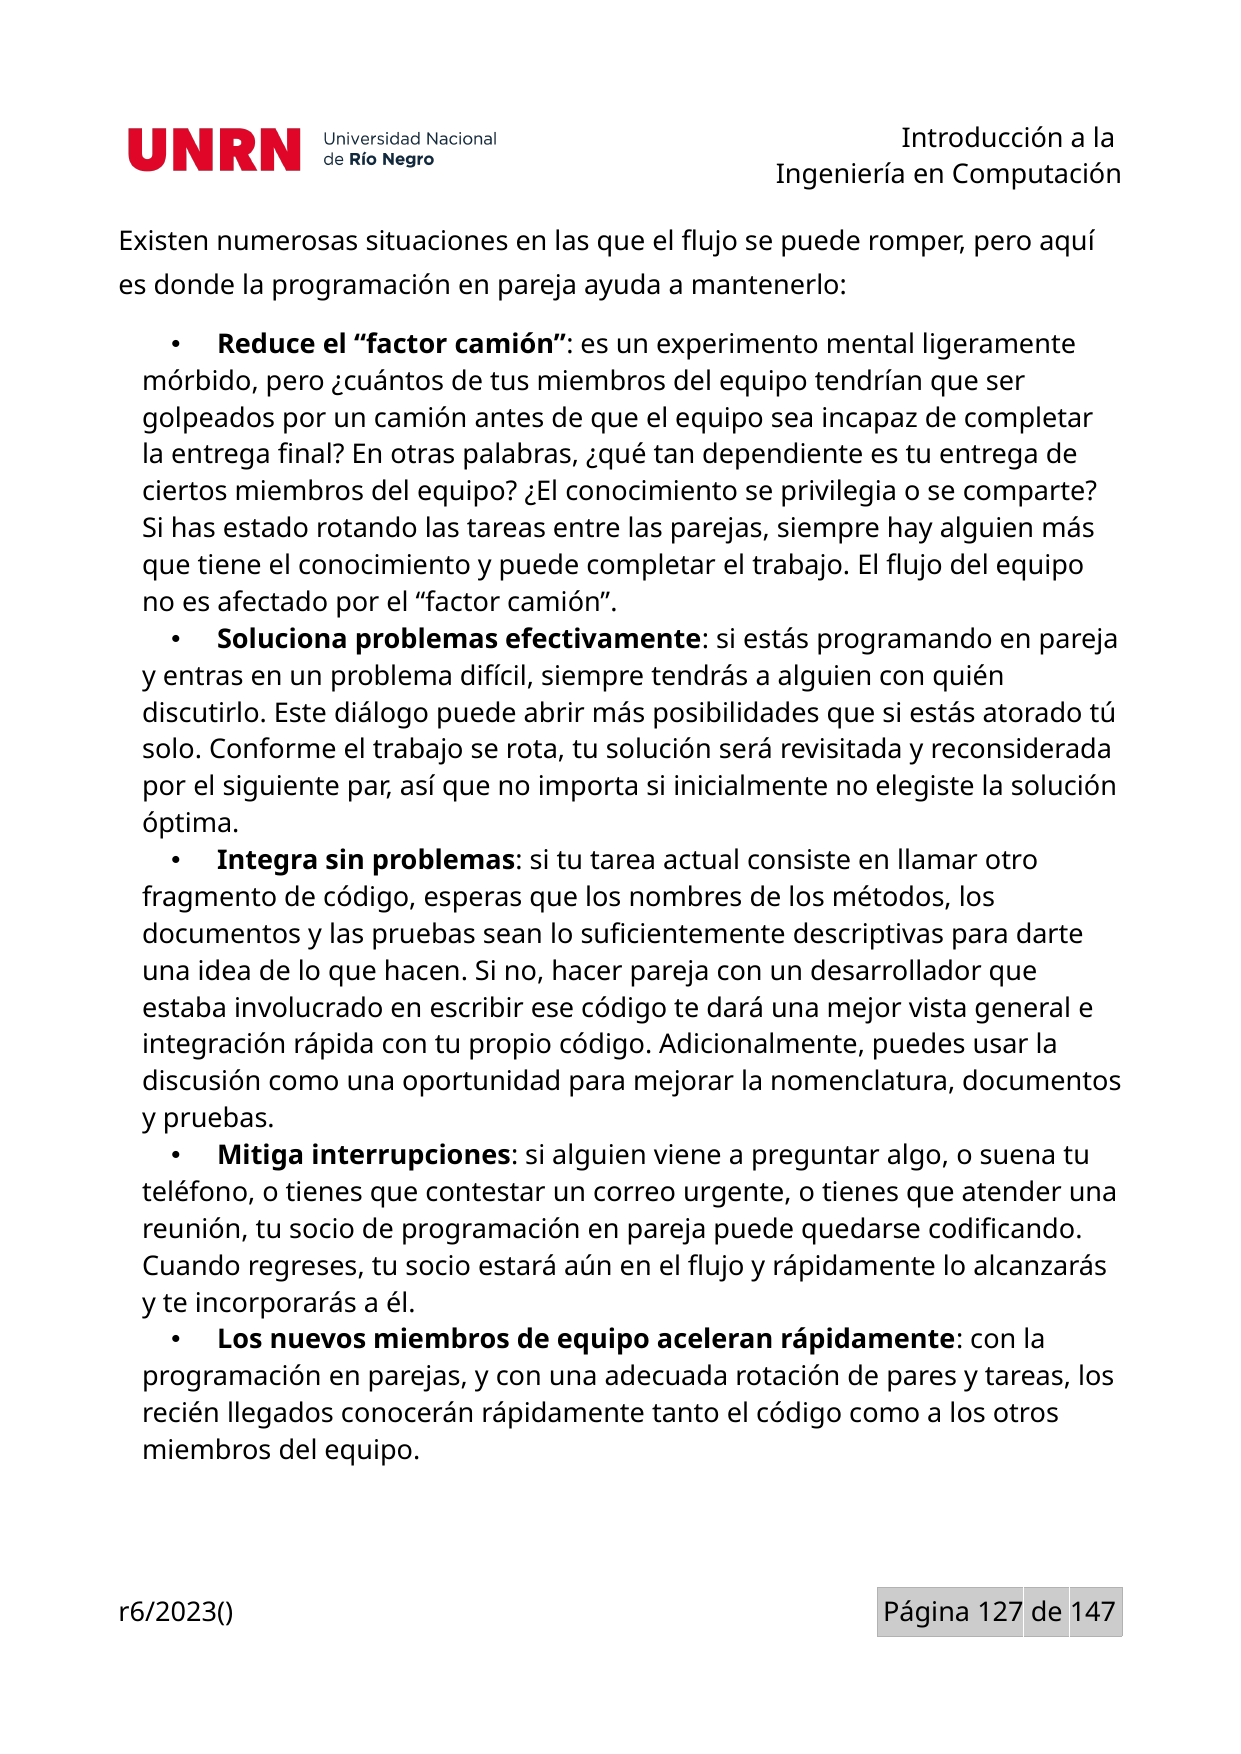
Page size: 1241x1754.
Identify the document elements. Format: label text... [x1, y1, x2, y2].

list Soluciona problemas efectivamente: si estás programando en pareja y entras en un problema difícil, siempre tendrás a alguien con quién discutirlo. Este diálogo puede abrir más posibilidades que si estás atorado tú solo. Conforme el trabajo se rota, tu solución será revisitada y reconsiderada por el siguiente par, así que no importa si inicialmente no elegiste la solución óptima. [142, 619, 1122, 841]
list Los nuevos miembros de equipo aceleran rápidamente: con la programación en parejas, y con una adecuada rotación de pares y tareas, los recién llegados conocerán rápidamente tanto el código como a los otros miembros del equipo. [142, 1320, 1122, 1467]
list Reduce el “factor camión”: es un experimento mental ligeramente mórbido, pero ¿cuántos de tus miembros del equipo tendrían que ser golpeados por un camión antes de que el equipo sea incapaz de completar la entrega final? En otras palabras, ¿qué tan dependiente es tu entrega de ciertos miembros del equipo? ¿El conocimiento se privilegia o se comparte? Si has estado rotando las tareas entre las parejas, siempre hay alguien más que tiene el conocimiento y puede completar el trabajo. El flujo del equipo no es afectado por el “factor camión”. [142, 324, 1122, 619]
text Existen numerosas situaciones en las que el flujo se puede romper, pero aquí es donde la programación en pareja ayuda a mantenerlo: [118, 221, 1122, 302]
list Mitiga interrupciones: si alguien viene a preguntar algo, o suena tu teléfono, o tienes que contestar un correo urgente, o tienes que atender una reunión, tu socio de programación en pareja puede quedarse codificando. Cuando regreses, tu socio estará aún en el flujo y rápidamente lo alcanzarás y te incorporarás a él. [142, 1136, 1122, 1320]
picture [118, 118, 505, 180]
list Integra sin problemas: si tu tarea actual consiste en llamar otro fragmento de código, esperas que los nombres de los métodos, los documentos y las pruebas sean lo suficientemente descriptivas para darte una idea de lo que hacen. Si no, hacer pareja con un desarrollador que estaba involucrado en escribir ese código te dará una mejor vista general e integración rápida con tu propio código. Adicionalmente, puedes usar la discusión como una oportunidad para mejorar la nomenclatura, documentos y pruebas. [142, 841, 1122, 1136]
